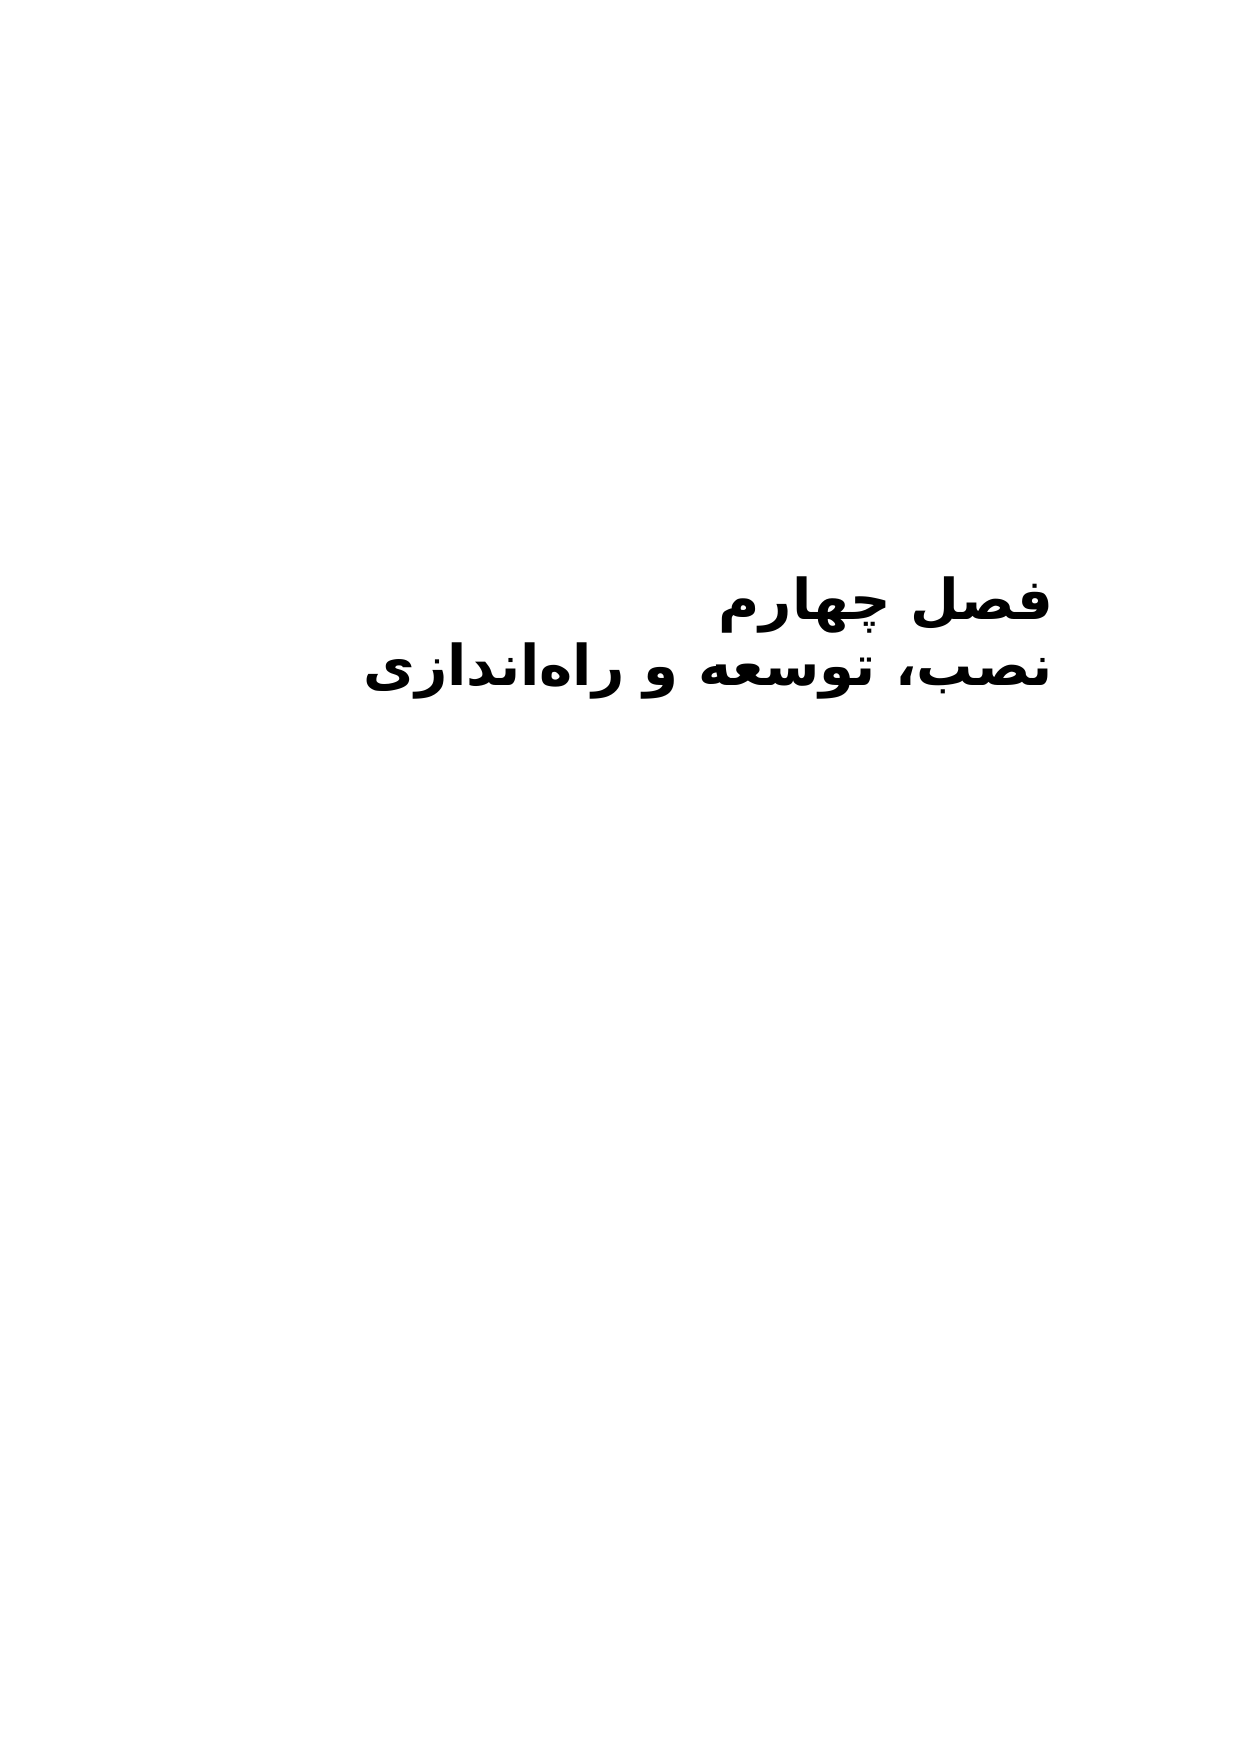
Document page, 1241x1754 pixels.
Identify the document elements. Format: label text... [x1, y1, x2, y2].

title فصل چهارم نصب، توسعه و راه‌اندازی [187, 567, 1053, 698]
